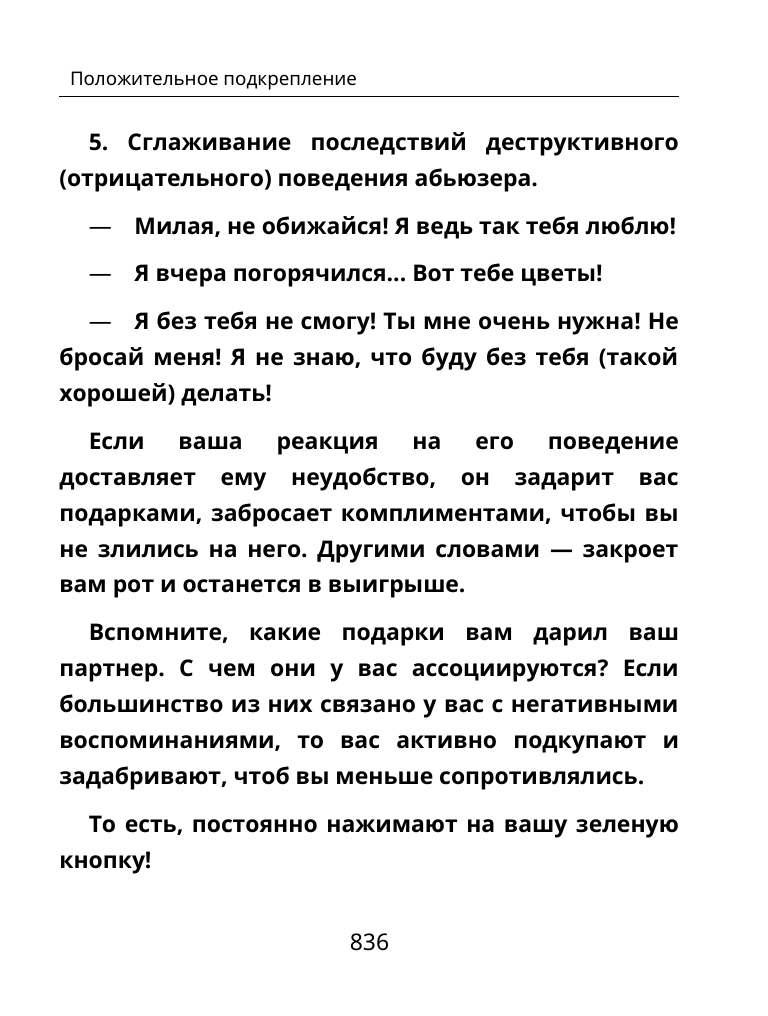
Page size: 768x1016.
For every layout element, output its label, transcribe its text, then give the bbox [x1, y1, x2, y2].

list Милая, не обижайся! Я ведь так тебя люблю! [59, 210, 679, 241]
text То есть, постоянно нажимают на вашу зеленую кнопку! [59, 808, 679, 875]
text Вспомните, какие подарки вам дарил ваш партнер. С чем они у вас ассоциируются? Если большинство из них связано у вас с негативными воспоминаниями, то вас активно подкупают и задабривают, чтоб вы меньше сопротивлялись. [59, 616, 679, 791]
list Я вчера погорячился... Вот тебе цветы! [59, 257, 679, 289]
text Если ваша реакция на его поведение доставляет ему неудобство, он задарит вас подарками, забросает комплиментами, чтобы вы не злились на него. Другими словами — закроет вам рот и останется в выигрыше. [59, 425, 679, 600]
text 5. Сглаживание последствий деструктивного (отрицательного) поведения абьюзера. [59, 126, 679, 193]
list Я без тебя не смогу! Ты мне очень нужна! Не бросай меня! Я не знаю, что буду без тебя (такой хорошей) делать! [59, 305, 679, 408]
